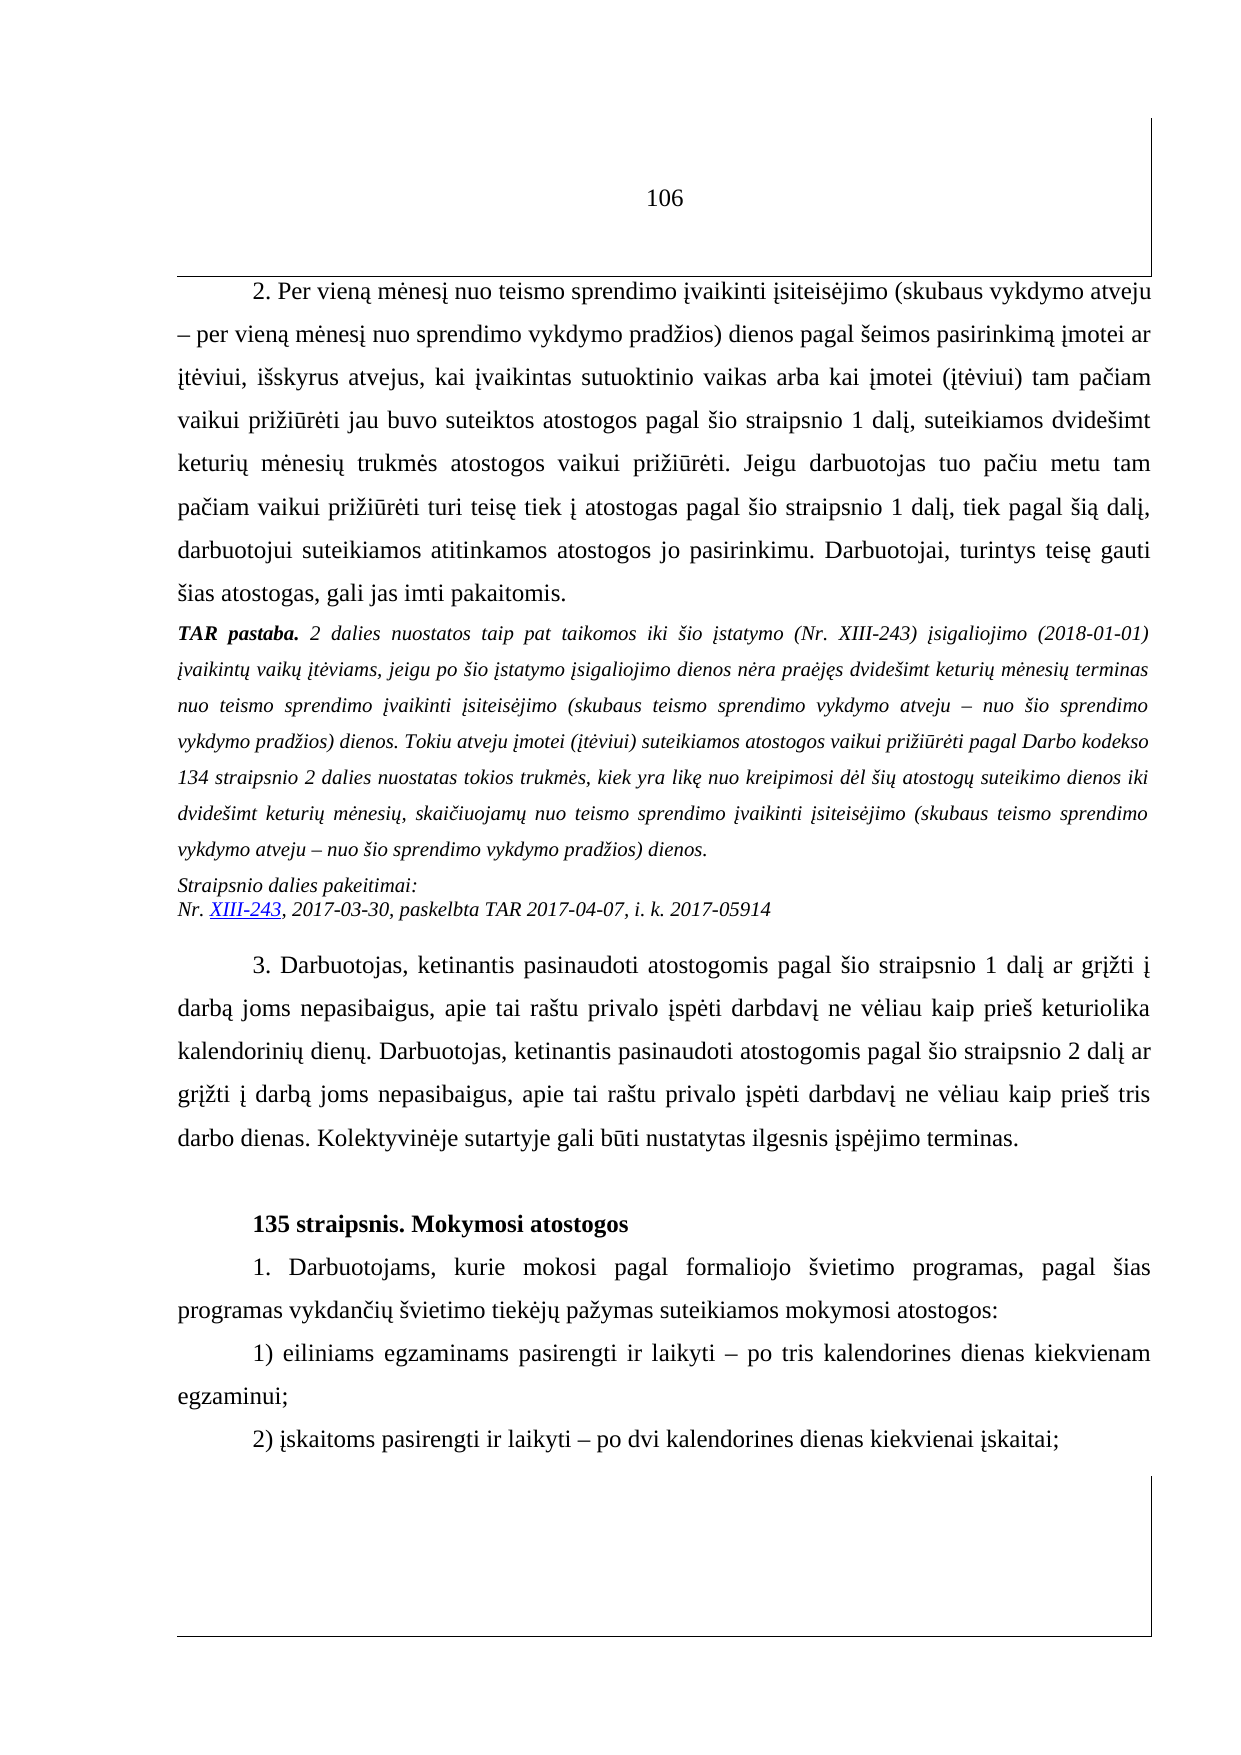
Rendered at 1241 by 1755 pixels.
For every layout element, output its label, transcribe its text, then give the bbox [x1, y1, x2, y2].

text 1. Darbuotojams, kurie mokosi pagal formaliojo švietimo programas, pagal šias programas vykdančių švietimo tiekėjų pažymas suteikiamos mokymosi atostogos: [177, 1252, 1152, 1324]
text Nr. XIII-243, 2017-03-30, paskelbta TAR 2017-04-07, i. k. 2017-05914 [177, 897, 1152, 921]
text Straipsnio dalies pakeitimai: [177, 873, 1152, 897]
text 3. Darbuotojas, ketinantis pasinaudoti atostogomis pagal šio straipsnio 1 dalį ar grįžti į darbą joms nepasibaigus, apie tai raštu privalo įspėti darbdavį ne vėliau kaip prieš keturiolika kalendorinių dienų. Darbuotojas, ketinantis pasinaudoti atostogomis pagal šio straipsnio 2 dalį ar grįžti į darbą joms nepasibaigus, apie tai raštu privalo įspėti darbdavį ne vėliau kaip prieš tris darbo dienas. Kolektyvinėje sutartyje gali būti nustatytas ilgesnis įspėjimo terminas. [177, 950, 1152, 1151]
text 1) eiliniams egzaminams pasirengti ir laikyti – po tris kalendorines dienas kiekvienam egzaminui; [177, 1338, 1152, 1410]
text TAR pastaba. 2 dalies nuostatos taip pat taikomos iki šio įstatymo (Nr. XIII-243) įsigaliojimo (2018-01-01) įvaikintų vaikų įtėviams, jeigu po šio įstatymo įsigaliojimo dienos nėra praėjęs dvidešimt keturių mėnesių terminas nuo teismo sprendimo įvaikinti įsiteisėjimo (skubaus teismo sprendimo vykdymo atveju – nuo šio sprendimo vykdymo pradžios) dienos. Tokiu atveju įmotei (įtėviui) suteikiamos atostogos vaikui prižiūrėti pagal Darbo kodekso 134 straipsnio 2 dalies nuostatas tokios trukmės, kiek yra likę nuo kreipimosi dėl šių atostogų suteikimo dienos iki dvidešimt keturių mėnesių, skaičiuojamų nuo teismo sprendimo įvaikinti įsiteisėjimo (skubaus teismo sprendimo vykdymo atveju – nuo šio sprendimo vykdymo pradžios) dienos. [177, 621, 1152, 861]
text 2. Per vieną mėnesį nuo teismo sprendimo įvaikinti įsiteisėjimo (skubaus vykdymo atveju – per vieną mėnesį nuo sprendimo vykdymo pradžios) dienos pagal šeimos pasirinkimą įmotei ar įtėviui, išskyrus atvejus, kai įvaikintas sutuoktinio vaikas arba kai įmotei (įtėviui) tam pačiam vaikui prižiūrėti jau buvo suteiktos atostogos pagal šio straipsnio 1 dalį, suteikiamos dvidešimt keturių mėnesių trukmės atostogos vaikui prižiūrėti. Jeigu darbuotojas tuo pačiu metu tam pačiam vaikui prižiūrėti turi teisę tiek į atostogas pagal šio straipsnio 1 dalį, tiek pagal šią dalį, darbuotojui suteikiamos atitinkamos atostogos jo pasirinkimu. Darbuotojai, turintys teisę gauti šias atostogas, gali jas imti pakaitomis. [177, 276, 1152, 607]
text 135 straipsnis. Mokymosi atostogos [177, 1209, 1152, 1238]
text 2) įskaitoms pasirengti ir laikyti – po dvi kalendorines dienas kiekvienai įskaitai; [177, 1424, 1152, 1453]
